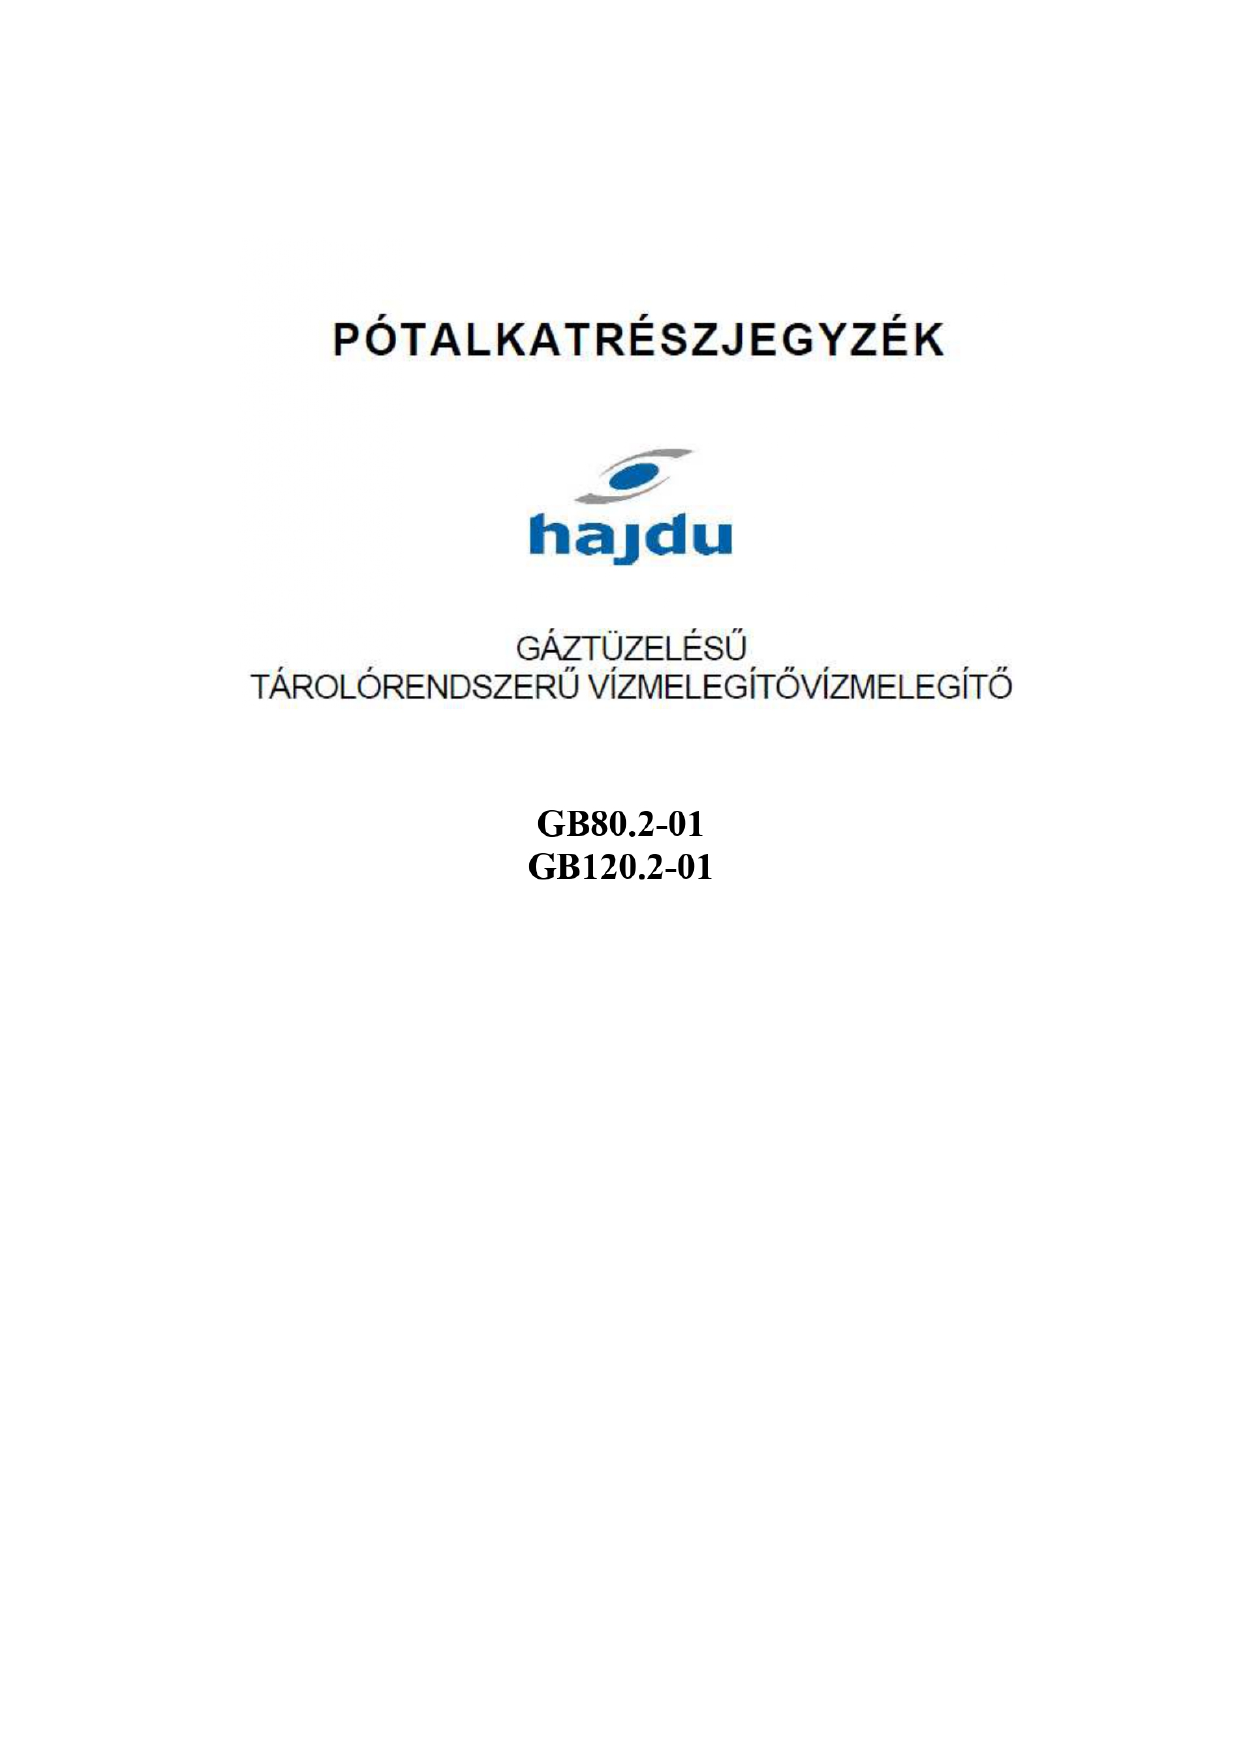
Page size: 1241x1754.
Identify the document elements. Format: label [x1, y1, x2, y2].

picture [118, 118, 1123, 1539]
